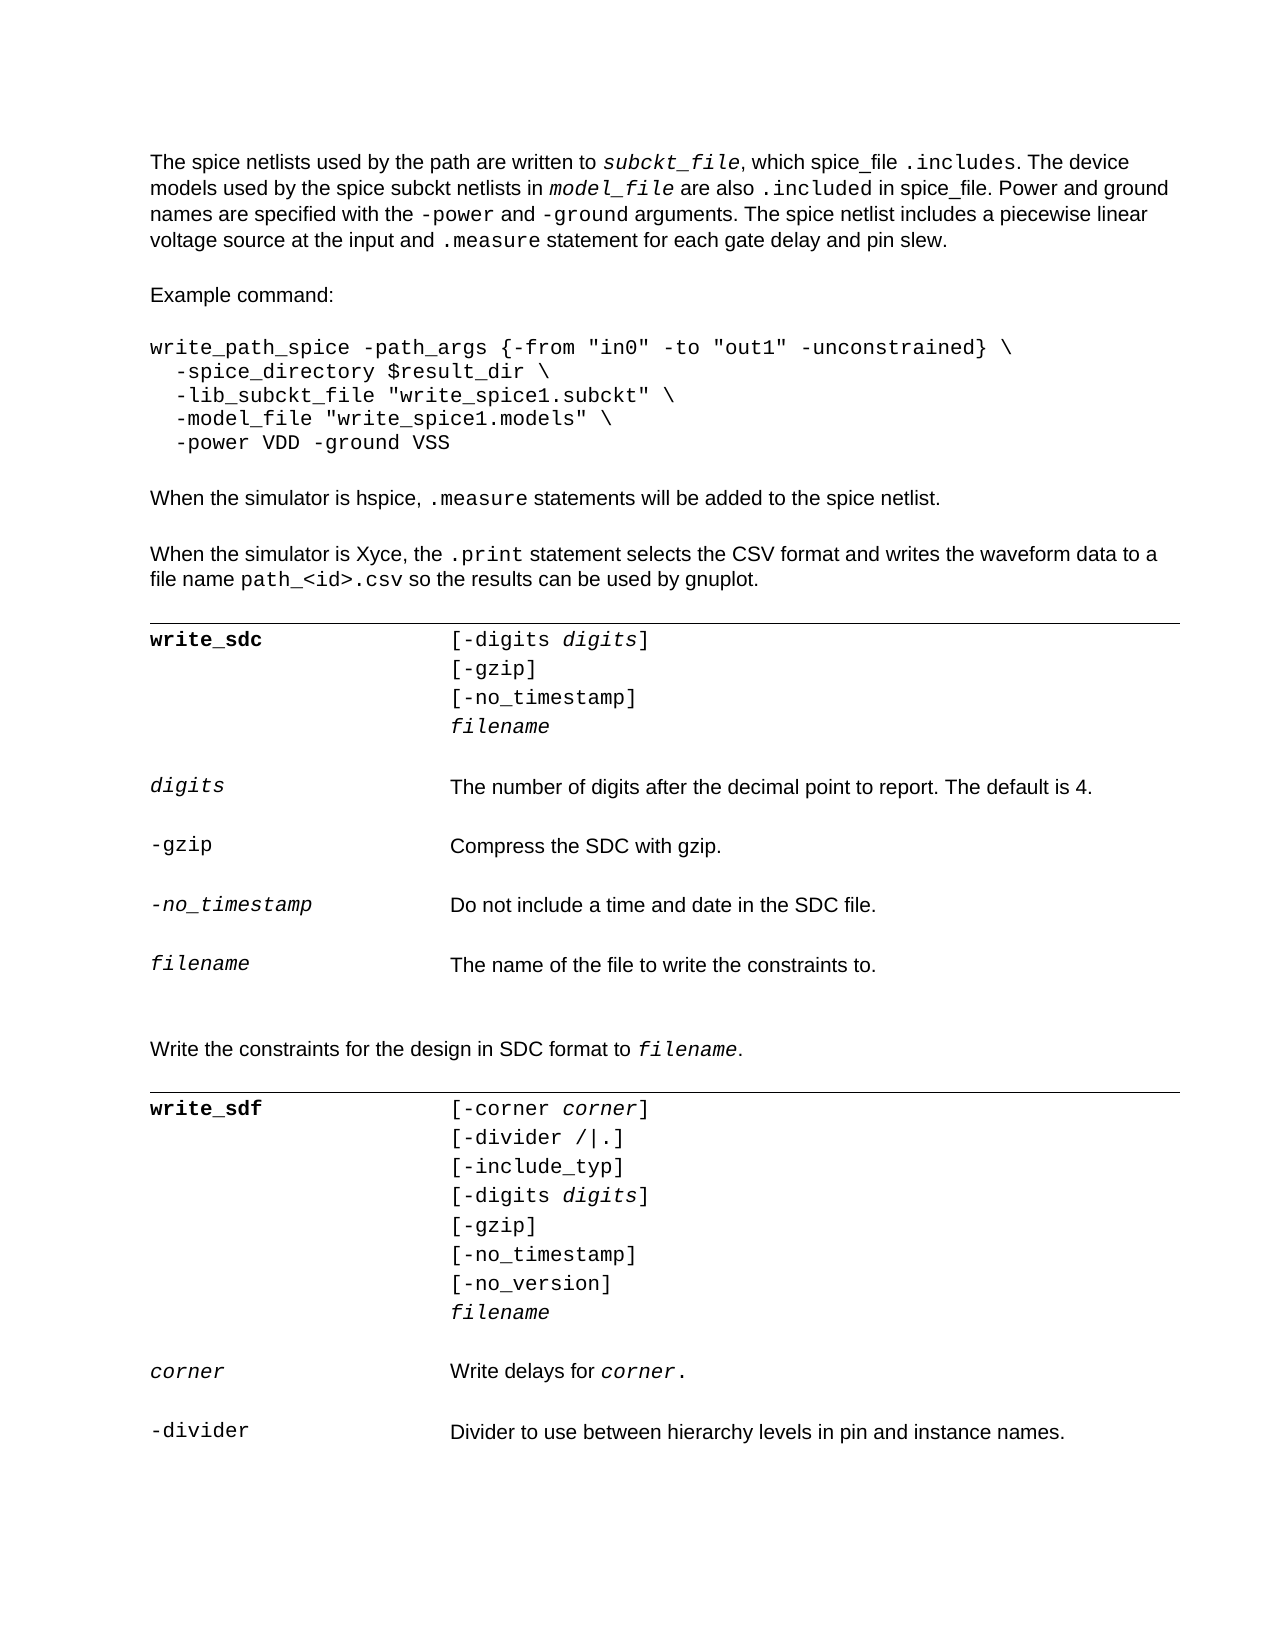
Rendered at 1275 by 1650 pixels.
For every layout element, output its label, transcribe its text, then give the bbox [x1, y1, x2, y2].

table_cell -no_timestamp [150, 888, 450, 947]
table_cell -gzip [150, 829, 450, 888]
text When the simulator is Xyce, the .print statement selects the CSV format and writes the waveform data to a file name path_<id>.csv so the results can be used by gnuplot. [150, 541, 1180, 593]
table_cell Do not include a time and date in the SDC file. [450, 888, 1180, 947]
table_cell digits [150, 770, 450, 829]
text Write the constraints for the design in SDC format to filename. [150, 1036, 1180, 1062]
table_cell corner [150, 1356, 450, 1415]
table_header [-corner corner] [-divider /|.] [-include_typ] [-digits digits] [-gzip] [-no_timestamp] [-no_version] filename [450, 1093, 1180, 1356]
table_cell Compress the SDC with gzip. [450, 829, 1180, 888]
table_cell Divider to use between hierarchy levels in pin and instance names. [450, 1415, 1180, 1474]
table_cell -divider [150, 1415, 450, 1474]
table_header [-digits digits] [-gzip] [-no_timestamp] filename [450, 624, 1180, 770]
table_header write_sdf [150, 1093, 450, 1356]
text Example command: [150, 283, 1180, 307]
table_cell Write delays for corner. [450, 1356, 1180, 1415]
table_header write_sdc [150, 624, 450, 770]
text The spice netlists used by the path are written to subckt_file, which spice_file .includes. The device models used by the spice subckt netlists in model_file are also .included in spice_file. Power and ground names are specified with the -power and -ground arguments. The spice netlist includes a piecewise linear voltage source at the input and .measure statement for each gate delay and pin slew. [150, 150, 1180, 253]
text write_path_spice -path_args {-from "in0" -to "out1" -unconstrained} \ -spice_directory $result_dir \ -lib_subckt_file "write_spice1.subckt" \ -model_file "write_spice1.models" \ -power VDD -ground VSS [150, 337, 1180, 456]
table_cell filename [150, 947, 450, 1006]
table_cell The name of the file to write the constraints to. [450, 947, 1180, 1006]
text When the simulator is hspice, .measure statements will be added to the spice netlist. [150, 486, 1180, 511]
table_cell The number of digits after the decimal point to report. The default is 4. [450, 770, 1180, 829]
